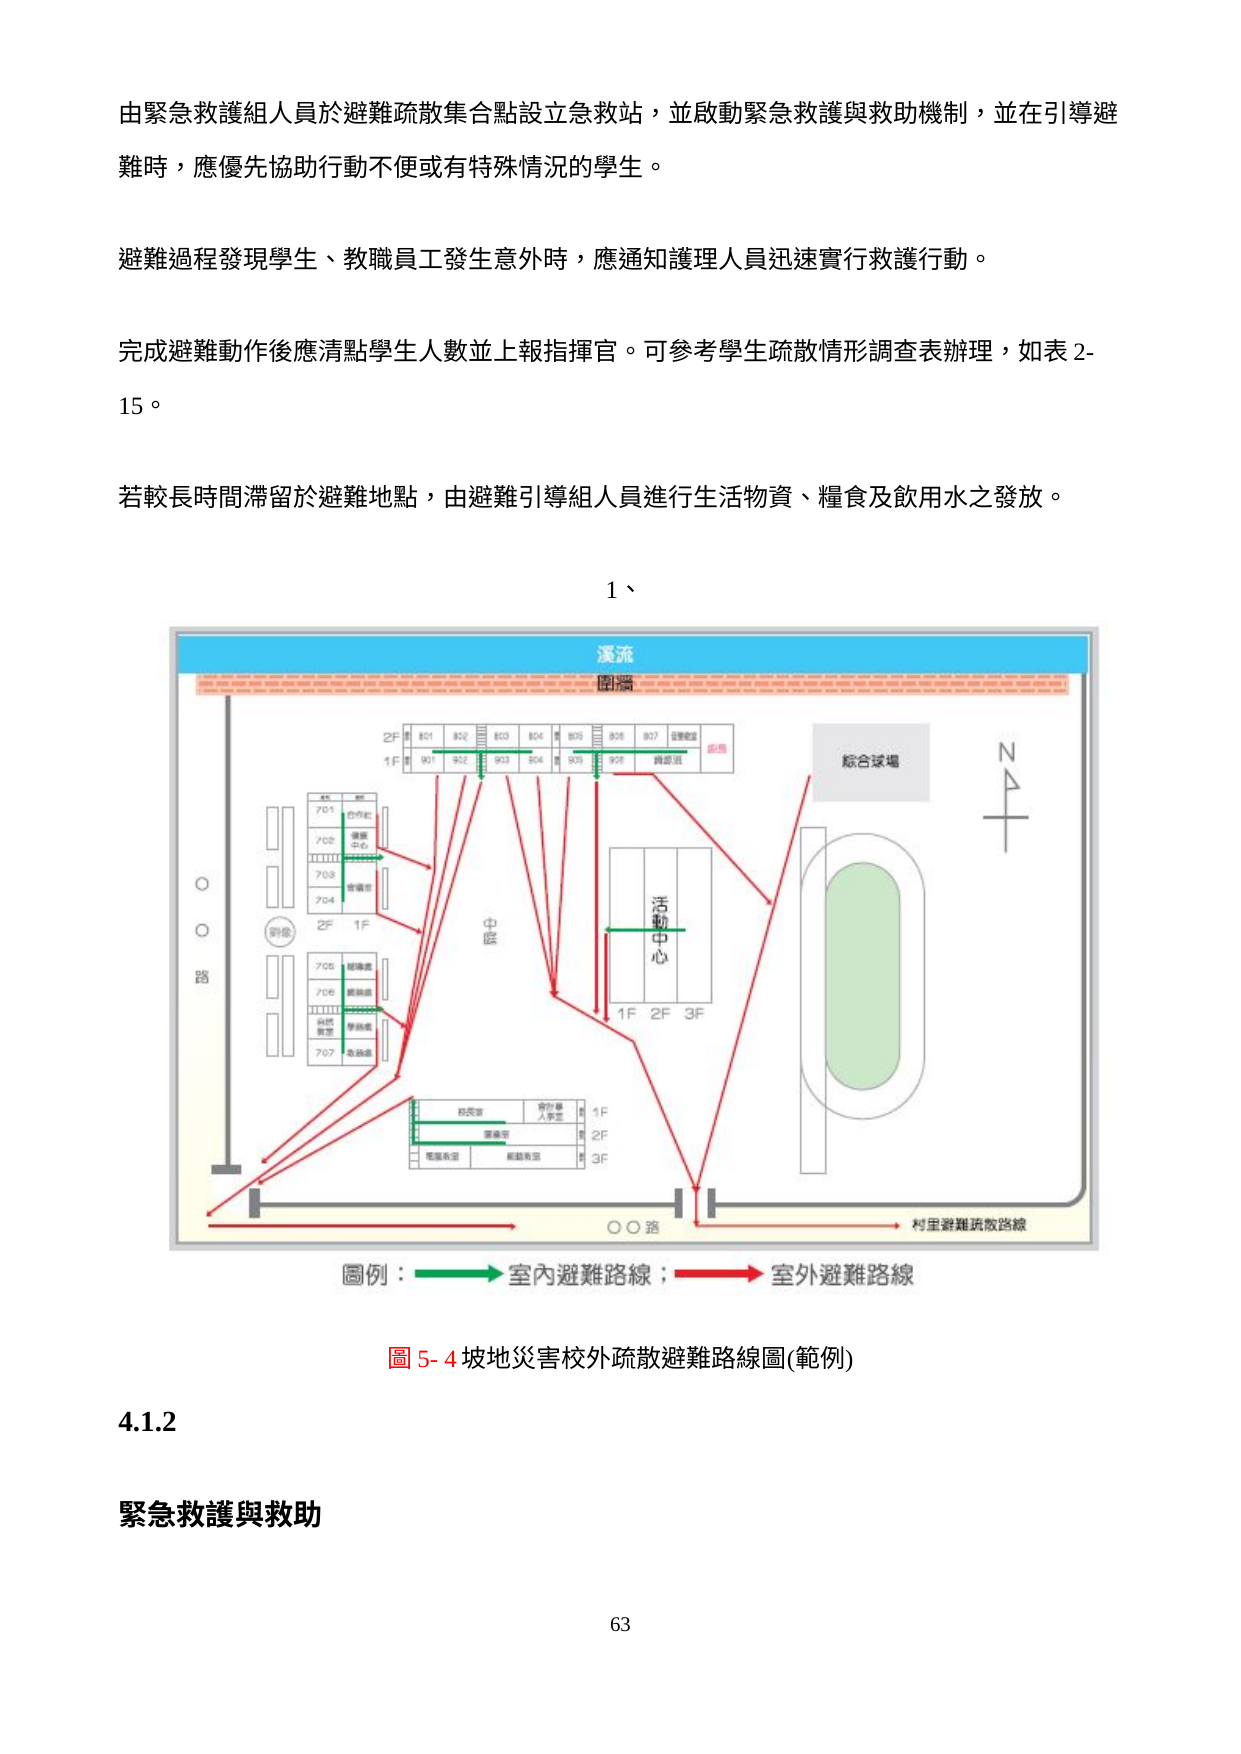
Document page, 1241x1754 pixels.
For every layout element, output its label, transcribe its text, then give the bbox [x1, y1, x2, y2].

subtitle 若較長時間滯留於避難地點，由避難引導組人員進行生活物資、糧食及飲用水之發放。 [118, 477, 1122, 514]
subtitle 避難過程發現學生、教職員工發生意外時，應通知護理人員迅速實行救護行動。 [118, 239, 1122, 276]
subtitle 由緊急救護組人員於避難疏散集合點設立急救站，並啟動緊急救護與救助機制，並在引導避難時，應優先協助行動不便或有特殊情況的學生。 [118, 93, 1122, 184]
subtitle 緊急救護與救助 [118, 1492, 1122, 1534]
text 圖5- 4坡地災害校外疏散避難路線圖(範例) [118, 1338, 1122, 1375]
subtitle 完成避難動作後應清點學生人數並上報指揮官。可參考學生疏散情形調查表辦理，如表2- 15。 [118, 331, 1122, 422]
